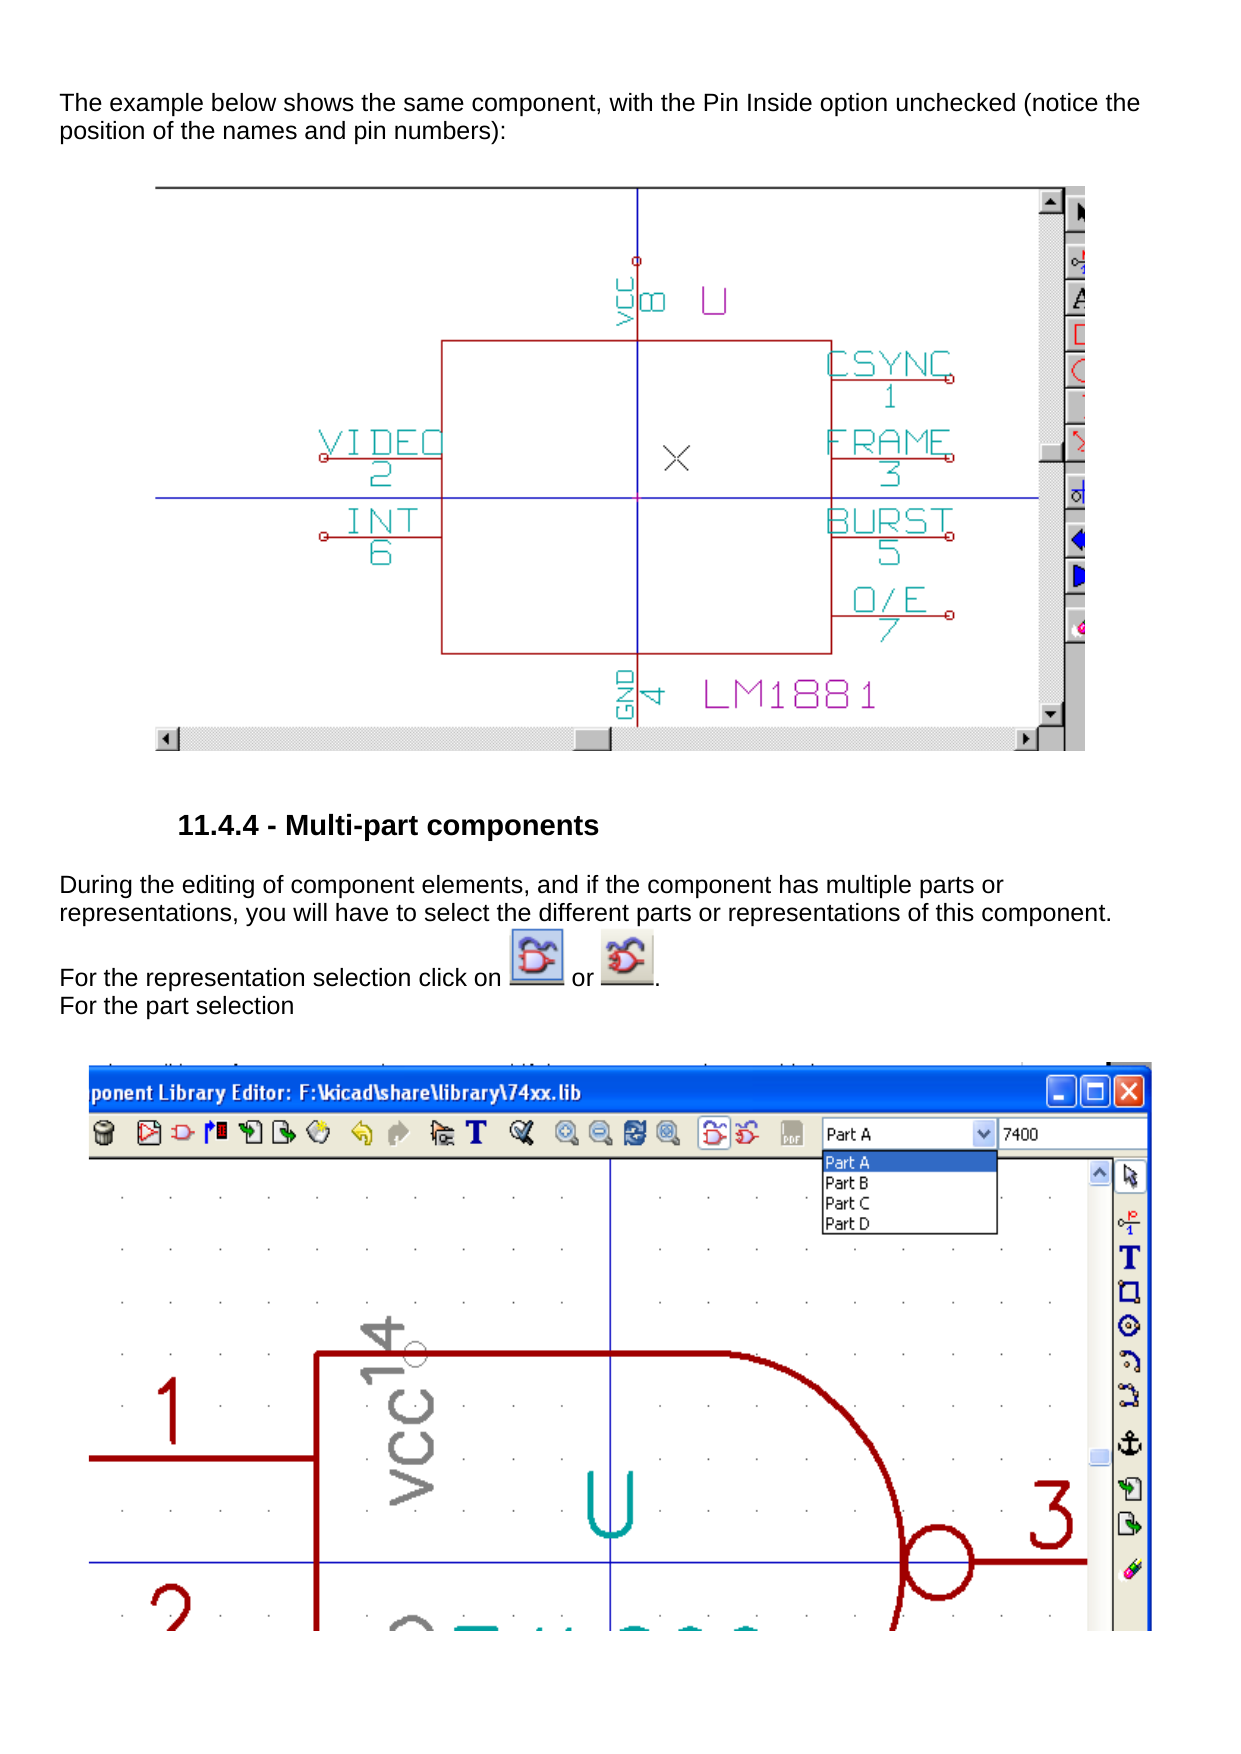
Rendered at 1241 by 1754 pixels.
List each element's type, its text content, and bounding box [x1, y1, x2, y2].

text For the part selection [59, 992, 1181, 1020]
picture [88, 1062, 1152, 1631]
picture [509, 927, 565, 987]
subtitle Multi-part components [177, 809, 1181, 842]
text The example below shows the same component, with the Pin Inside option unchecked (notice the position of the names and pin numbers): [59, 88, 1181, 144]
text For the representation selection click on or . [59, 927, 1181, 992]
text During the editing of component elements, and if the component has multiple parts or representations, you will have to select the different parts or representations of this component. [59, 871, 1181, 927]
picture [600, 927, 654, 987]
